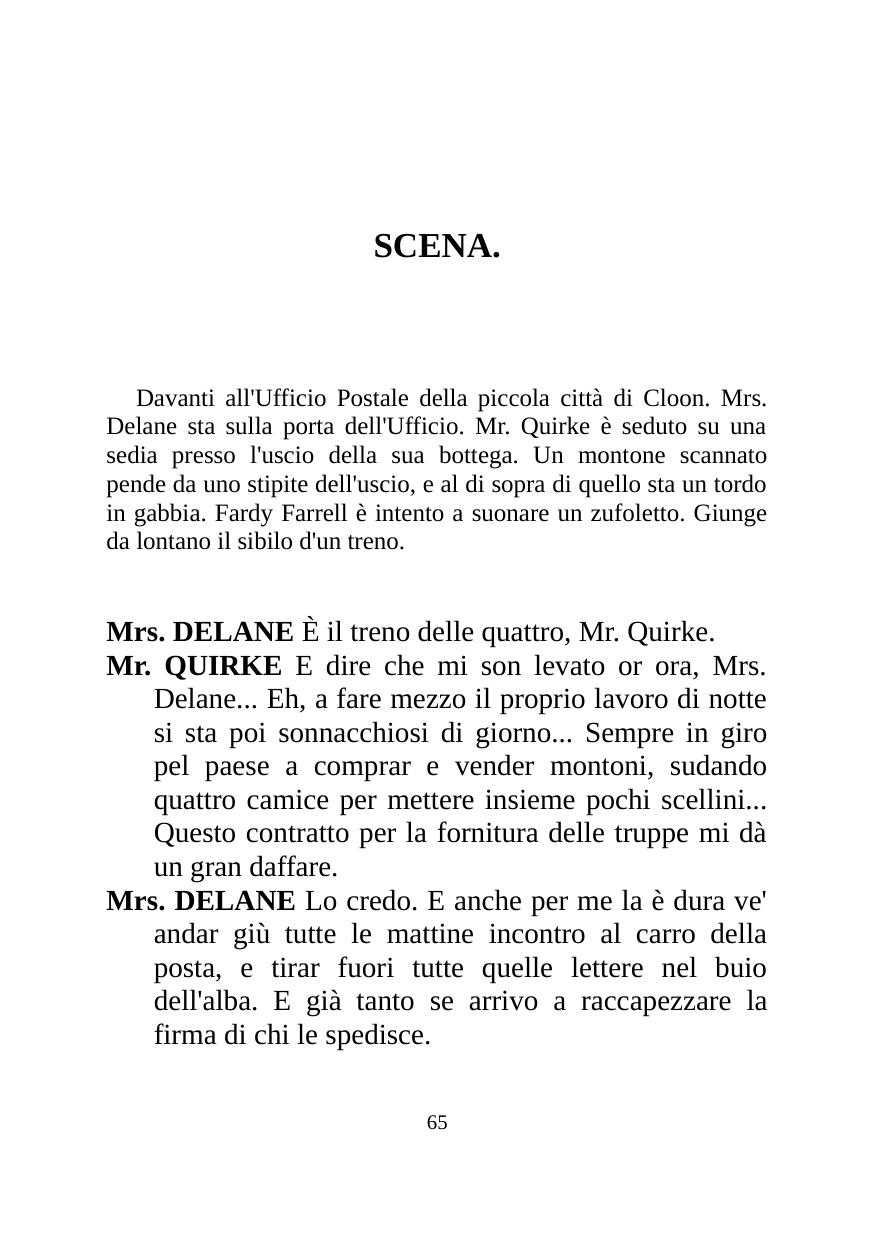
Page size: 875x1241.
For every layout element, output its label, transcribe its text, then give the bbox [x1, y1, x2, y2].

text Davanti all'Ufficio Postale della piccola città di Cloon. Mrs. Delane sta sulla porta dell'Ufficio. Mr. Quirke è seduto su una sedia presso l'uscio della sua bottega. Un montone scannato pende da uno stipite dell'uscio, e al di sopra di quello sta un tordo in gabbia. Fardy Farrell è intento a suonare un zufoletto. Giunge da lontano il sibilo d'un treno. [106, 383, 768, 555]
text Mrs. DELANE È il treno delle quattro, Mr. Quirke. [106, 614, 768, 648]
subtitle SCENA. [106, 224, 768, 264]
text Mr. QUIRKE E dire che mi son levato or ora, Mrs. Delane... Eh, a fare mezzo il proprio lavoro di notte si sta poi sonnacchiosi di giorno... Sempre in giro pel paese a comprar e vender montoni, sudando quattro camice per mettere insieme pochi scellini... Questo contratto per la fornitura delle truppe mi dà un gran daffare. [106, 648, 768, 883]
text Mrs. DELANE Lo credo. E anche per me la è dura ve' andar giù tutte le mattine incontro al carro della posta, e tirar fuori tutte quelle lettere nel buio dell'alba. E già tanto se arrivo a raccapezzare la firma di chi le spedisce. [106, 883, 768, 1050]
